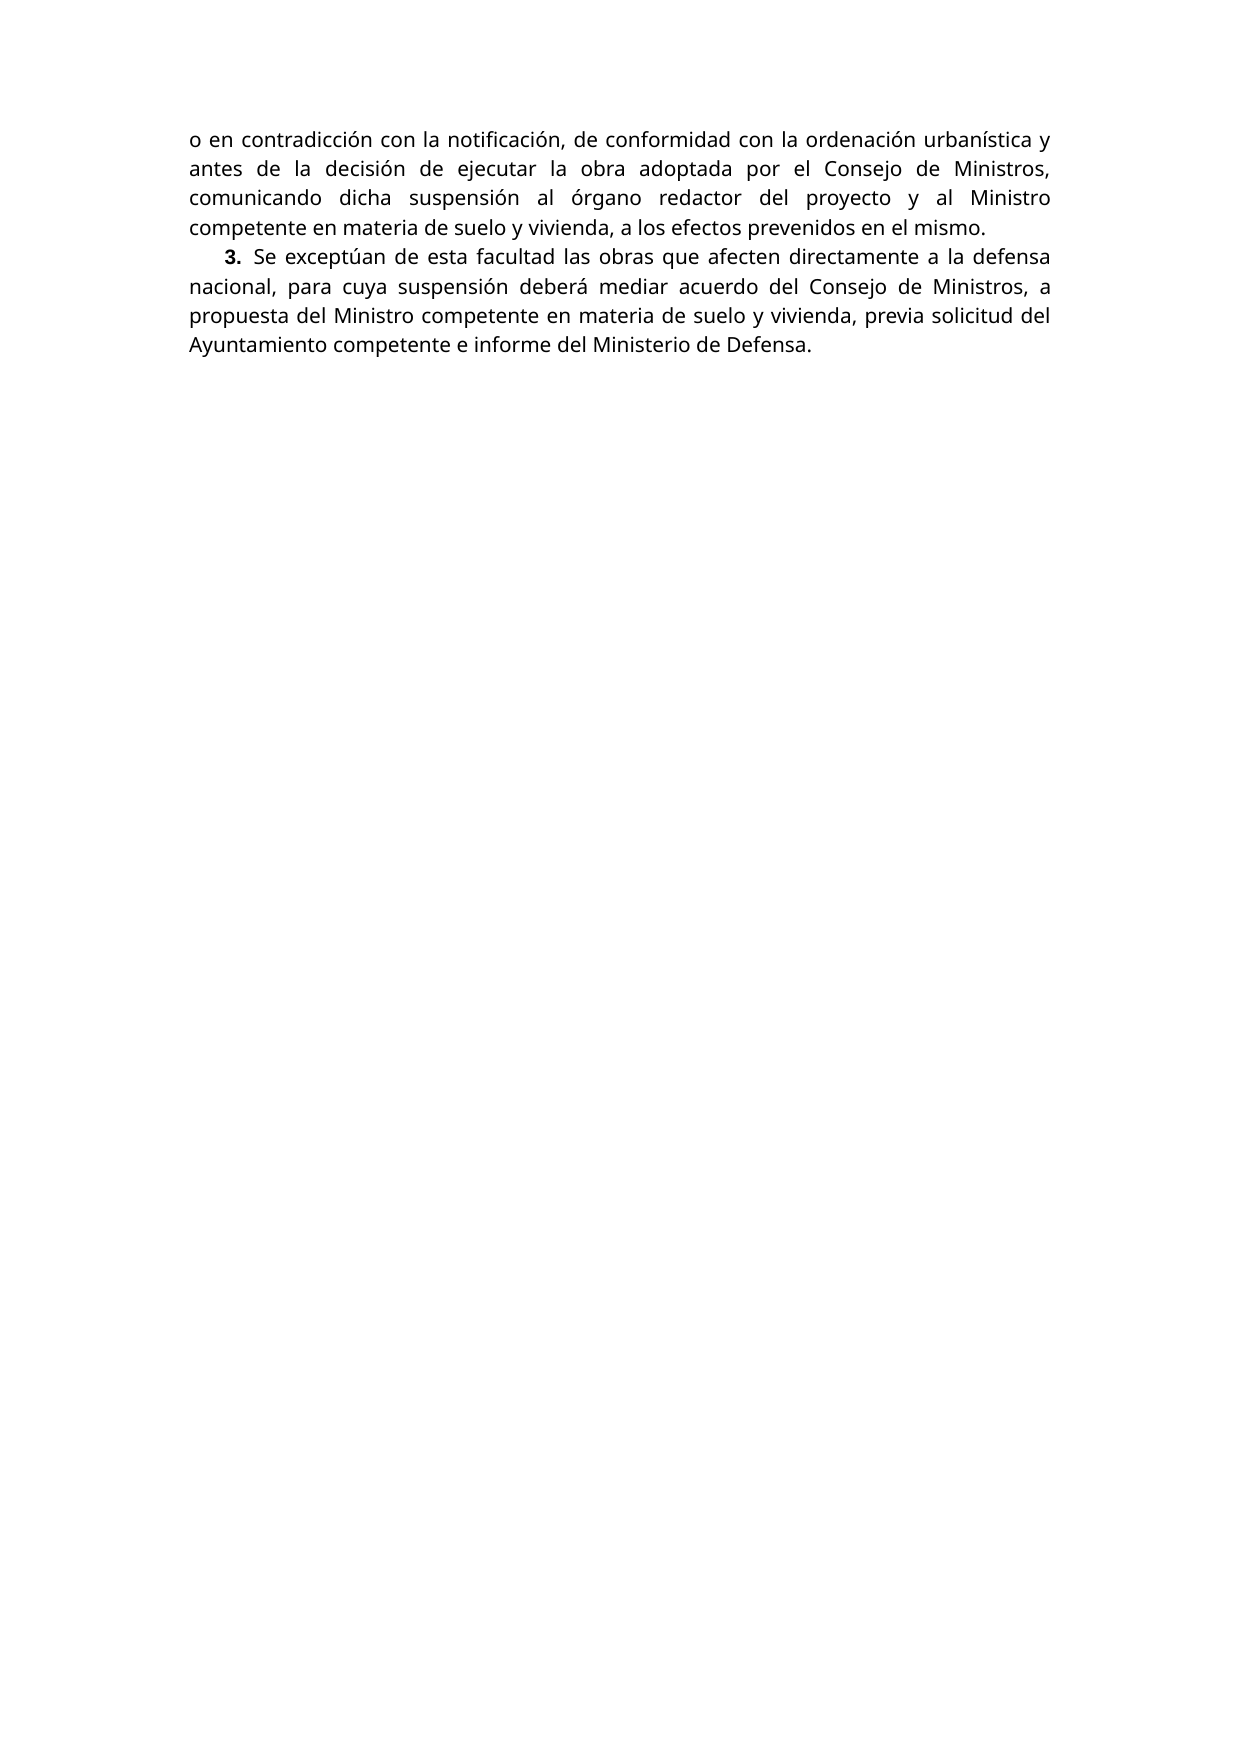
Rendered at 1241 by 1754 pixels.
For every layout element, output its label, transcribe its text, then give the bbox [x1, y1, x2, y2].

list Se exceptúan de esta facultad las obras que afecten directamente a la defensa nacional, para cuya suspensión deberá mediar acuerdo del Consejo de Ministros, a propuesta del Ministro competente en materia de suelo y vivienda, previa solicitud del Ayuntamiento competente e informe del Ministerio de Defensa. [189, 242, 1051, 359]
list o en contradicción con la notificación, de conformidad con la ordenación urbanística y antes de la decisión de ejecutar la obra adoptada por el Consejo de Ministros, comunicando dicha suspensión al órgano redactor del proyecto y al Ministro competente en materia de suelo y vivienda, a los efectos prevenidos en el mismo. [189, 125, 1051, 241]
